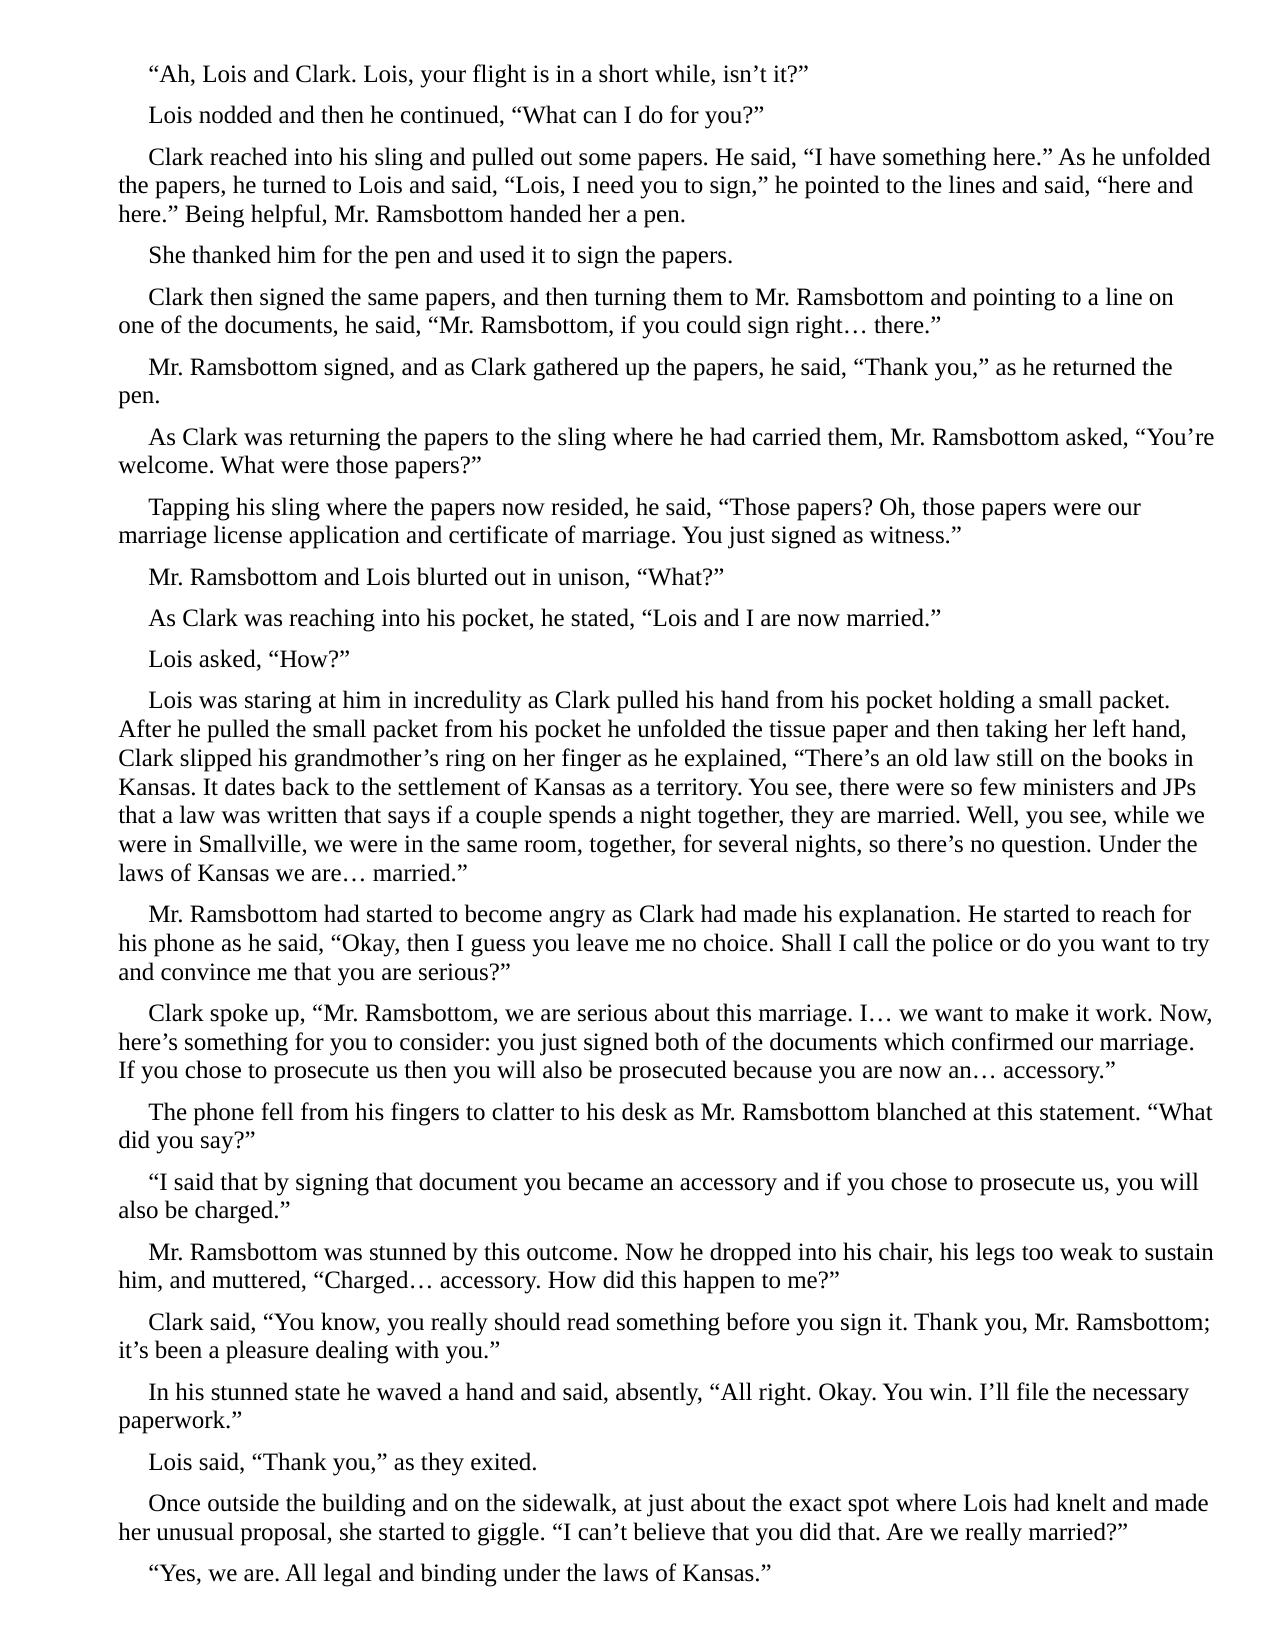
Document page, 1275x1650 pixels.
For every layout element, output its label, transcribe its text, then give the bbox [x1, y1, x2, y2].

text Lois said, “Thank you,” as they exited. [118, 1447, 1216, 1475]
text Tapping his sling where the papers now resided, he said, “Those papers? Oh, those papers were our marriage license application and certificate of marriage. You just signed as witness.” [118, 492, 1216, 549]
text Once outside the building and on the sidewalk, at just about the exact spot where Lois had knelt and made her unusual proposal, she started to giggle. “I can’t believe that you did that. Are we really married?” [118, 1488, 1216, 1545]
text Lois was staring at him in incredulity as Clark pulled his hand from his pocket holding a small packet. After he pulled the small packet from his pocket he unfolded the tissue paper and then taking her left hand, Clark slipped his grandmother’s ring on her finger as he explained, “There’s an old law still on the books in Kansas. It dates back to the settlement of Kansas as a territory. You see, there were so few ministers and JPs that a law was written that says if a couple spends a night together, they are married. Well, you see, while we were in Smallville, we were in the same room, together, for several nights, so there’s no question. Under the laws of Kansas we are… married.” [118, 685, 1216, 887]
text The phone fell from his fingers to clatter to his desk as Mr. Ramsbottom blanched at this statement. “What did you say?” [118, 1097, 1216, 1154]
text Clark spoke up, “Mr. Ramsbottom, we are serious about this marriage. I… we want to make it work. Now, here’s something for you to consider: you just signed both of the documents which confirmed our marriage. If you chose to prosecute us then you will also be prosecuted because you are now an… accessory.” [118, 998, 1216, 1084]
text “Ah, Lois and Clark. Lois, your flight is in a short while, isn’t it?” [118, 59, 1216, 88]
text Clark then signed the same papers, and then turning them to Mr. Ramsbottom and pointing to a line on one of the documents, he said, “Mr. Ramsbottom, if you could sign right… there.” [118, 282, 1216, 339]
text As Clark was returning the papers to the sling where he had carried them, Mr. Ramsbottom asked, “You’re welcome. What were those papers?” [118, 422, 1216, 479]
text Mr. Ramsbottom had started to become angry as Clark had made his explanation. He started to reach for his phone as he said, “Okay, then I guess you leave me no choice. Shall I call the police or do you want to try and convince me that you are serious?” [118, 899, 1216, 985]
text Clark reached into his sling and pulled out some papers. He said, “I have something here.” As he unfolded the papers, he turned to Lois and said, “Lois, I need you to sign,” he pointed to the lines and said, “here and here.” Being helpful, Mr. Ramsbottom handed her a pen. [118, 142, 1216, 228]
text “Yes, we are. All legal and binding under the laws of Kansas.” [118, 1558, 1216, 1587]
text Mr. Ramsbottom signed, and as Clark gathered up the papers, he said, “Thank you,” as he returned the pen. [118, 352, 1216, 409]
text Mr. Ramsbottom and Lois blurted out in unison, “What?” [118, 562, 1216, 590]
text Lois asked, “How?” [118, 644, 1216, 673]
text She thanked him for the pen and used it to sign the papers. [118, 240, 1216, 269]
text “I said that by signing that document you became an accessory and if you chose to prosecute us, you will also be charged.” [118, 1167, 1216, 1224]
text Clark said, “You know, you really should read something before you sign it. Thank you, Mr. Ramsbottom; it’s been a pleasure dealing with you.” [118, 1307, 1216, 1364]
text Mr. Ramsbottom was stunned by this outcome. Now he dropped into his chair, his legs too weak to sustain him, and muttered, “Charged… accessory. How did this happen to me?” [118, 1237, 1216, 1294]
text Lois nodded and then he continued, “What can I do for you?” [118, 100, 1216, 129]
text In his stunned state he waved a hand and said, absently, “All right. Okay. You win. I’ll file the necessary paperwork.” [118, 1377, 1216, 1434]
text As Clark was reaching into his pocket, he stated, “Lois and I are now married.” [118, 603, 1216, 632]
